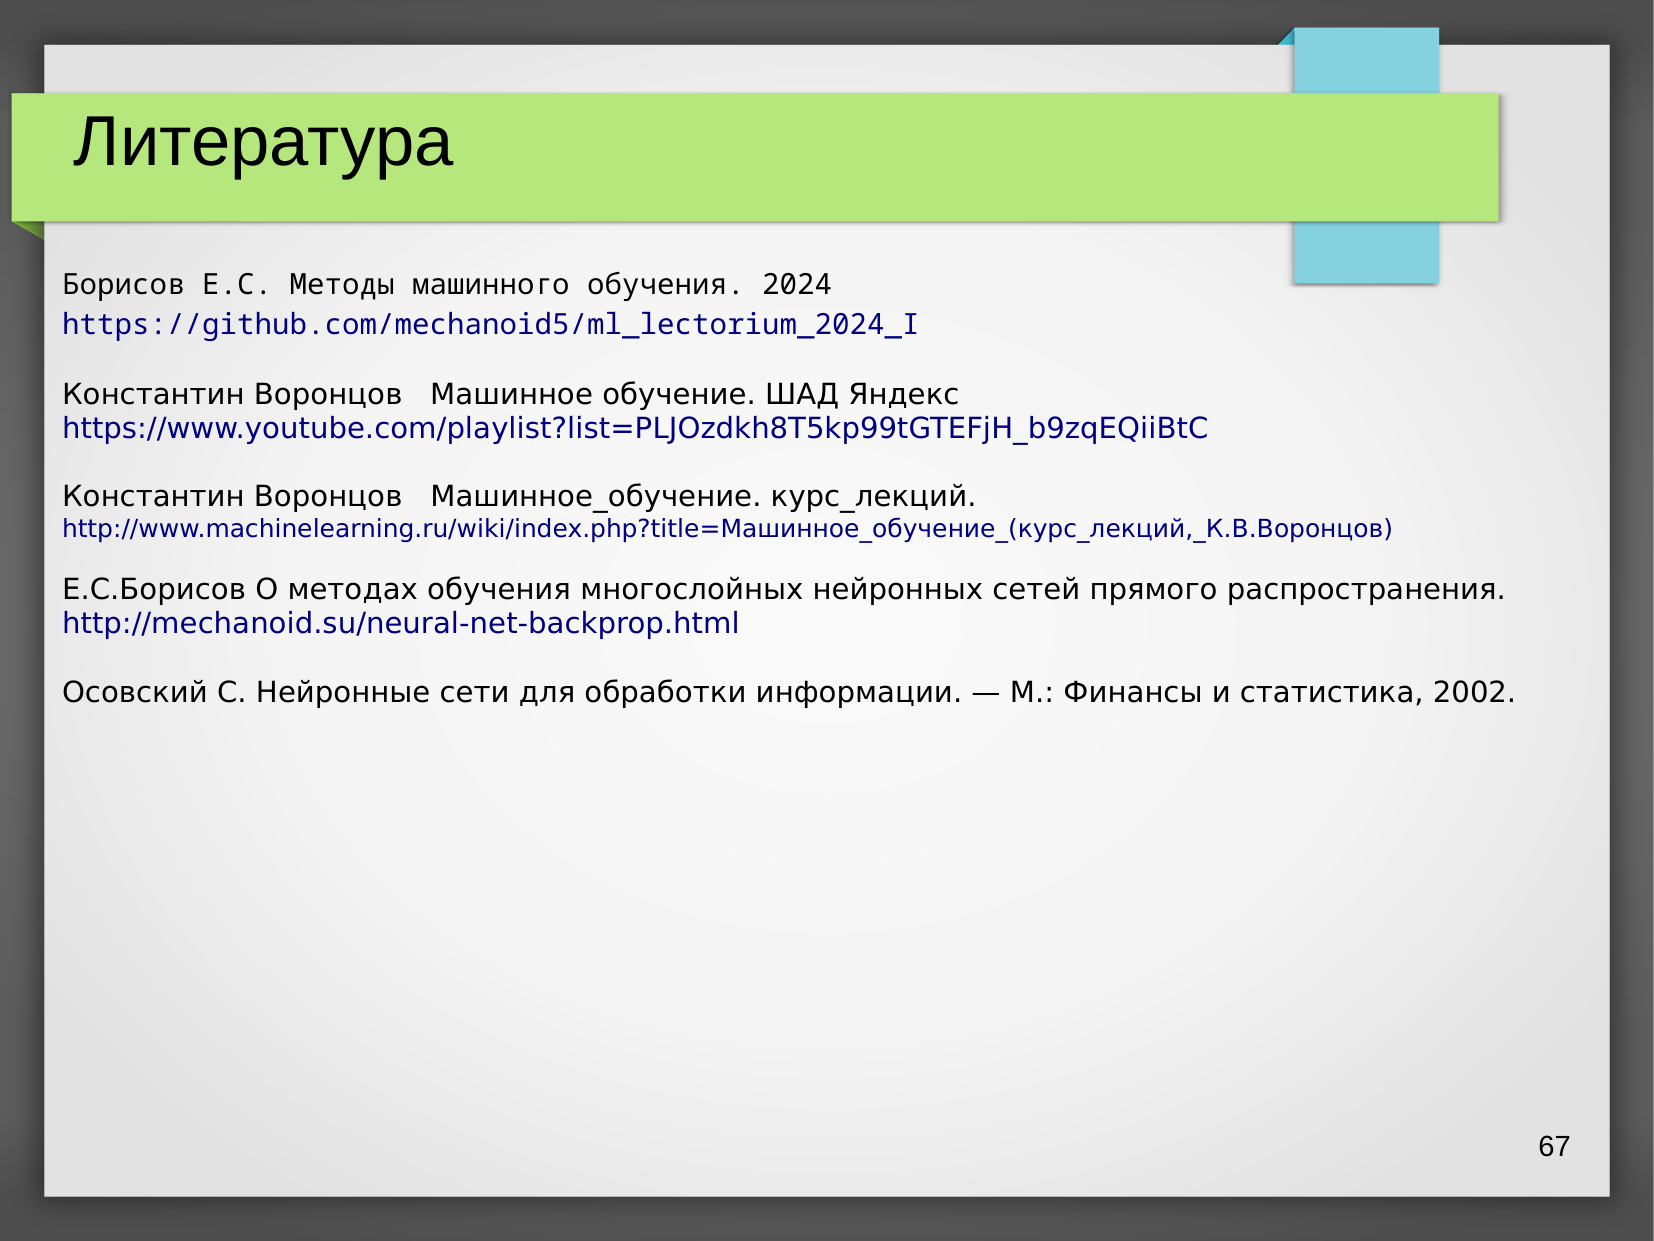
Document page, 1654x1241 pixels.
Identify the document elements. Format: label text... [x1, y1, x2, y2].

text_box Литература [59, 94, 1004, 189]
text_box Борисов Е.С. Методы машинного обучения. 2024 https://github.com/mechanoid5/ml_lectorium_2024_I Константин Воронцов Машинное обучение. ШАД Яндексhttps://www.youtube.com/playlist?list=PLJOzdkh8T5kp99tGTEFjH_b9zqEQiiBtC Константин Воронцов Машинное_обучение. курс_лекций. http://www.machinelearning.ru/wiki/index.php?title=Машинное_обучение_(курс_лекций,_К.В.Воронцов) Е.С.Борисов О методах обучения многослойных нейронных сетей прямого распространения. http://mechanoid.su/neural-net-backprop.html Осовский С. Нейронные сети для обработки информации. — М.: Финансы и статистика, 2002. [47, 255, 1595, 750]
picture [0, 0, 1654, 1241]
